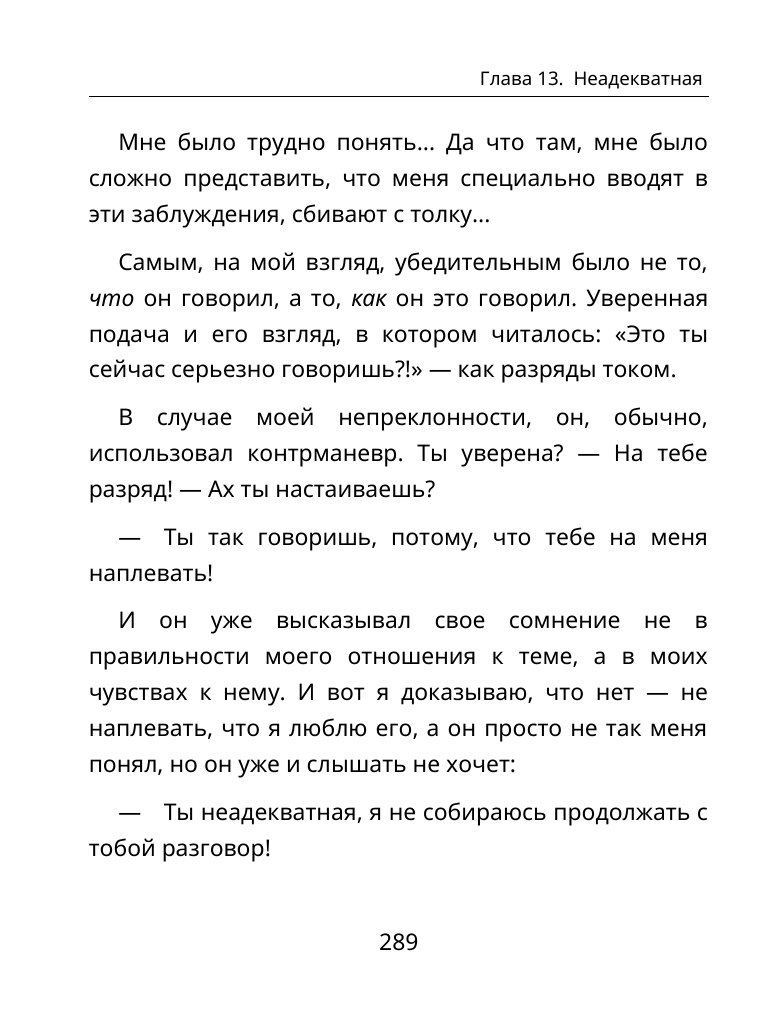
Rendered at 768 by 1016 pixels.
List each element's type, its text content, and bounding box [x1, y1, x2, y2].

text И он уже высказывал свое сомнение не в правильности моего отношения к теме, а в моих чувствах к нему. И вот я доказываю, что нет — не наплевать, что я люблю его, а он просто не так меня понял, но он уже и слышать не хочет: [88, 604, 709, 779]
text Самым, на мой взгляд, убедительным было не то, что он говорил, а то, как он это говорил. Уверенная подача и его взгляд, в котором читалось: «Это ты сейчас серьезно говоришь?!» — как разряды током. [88, 246, 709, 385]
list Ты неадекватная, я не собираюсь продолжать с тобой разговор! [88, 796, 709, 863]
list Ты так говоришь, потому, что тебе на меня наплевать! [88, 521, 709, 588]
text Мне было трудно понять... Да что там, мне было сложно представить, что меня специально вводят в эти заблуждения, сбивают с толку... [88, 126, 709, 229]
text В случае моей непреклонности, он, обычно, использовал контрманевр. Ты уверена? — На тебе разряд! — Ах ты настаиваешь? [88, 401, 709, 504]
